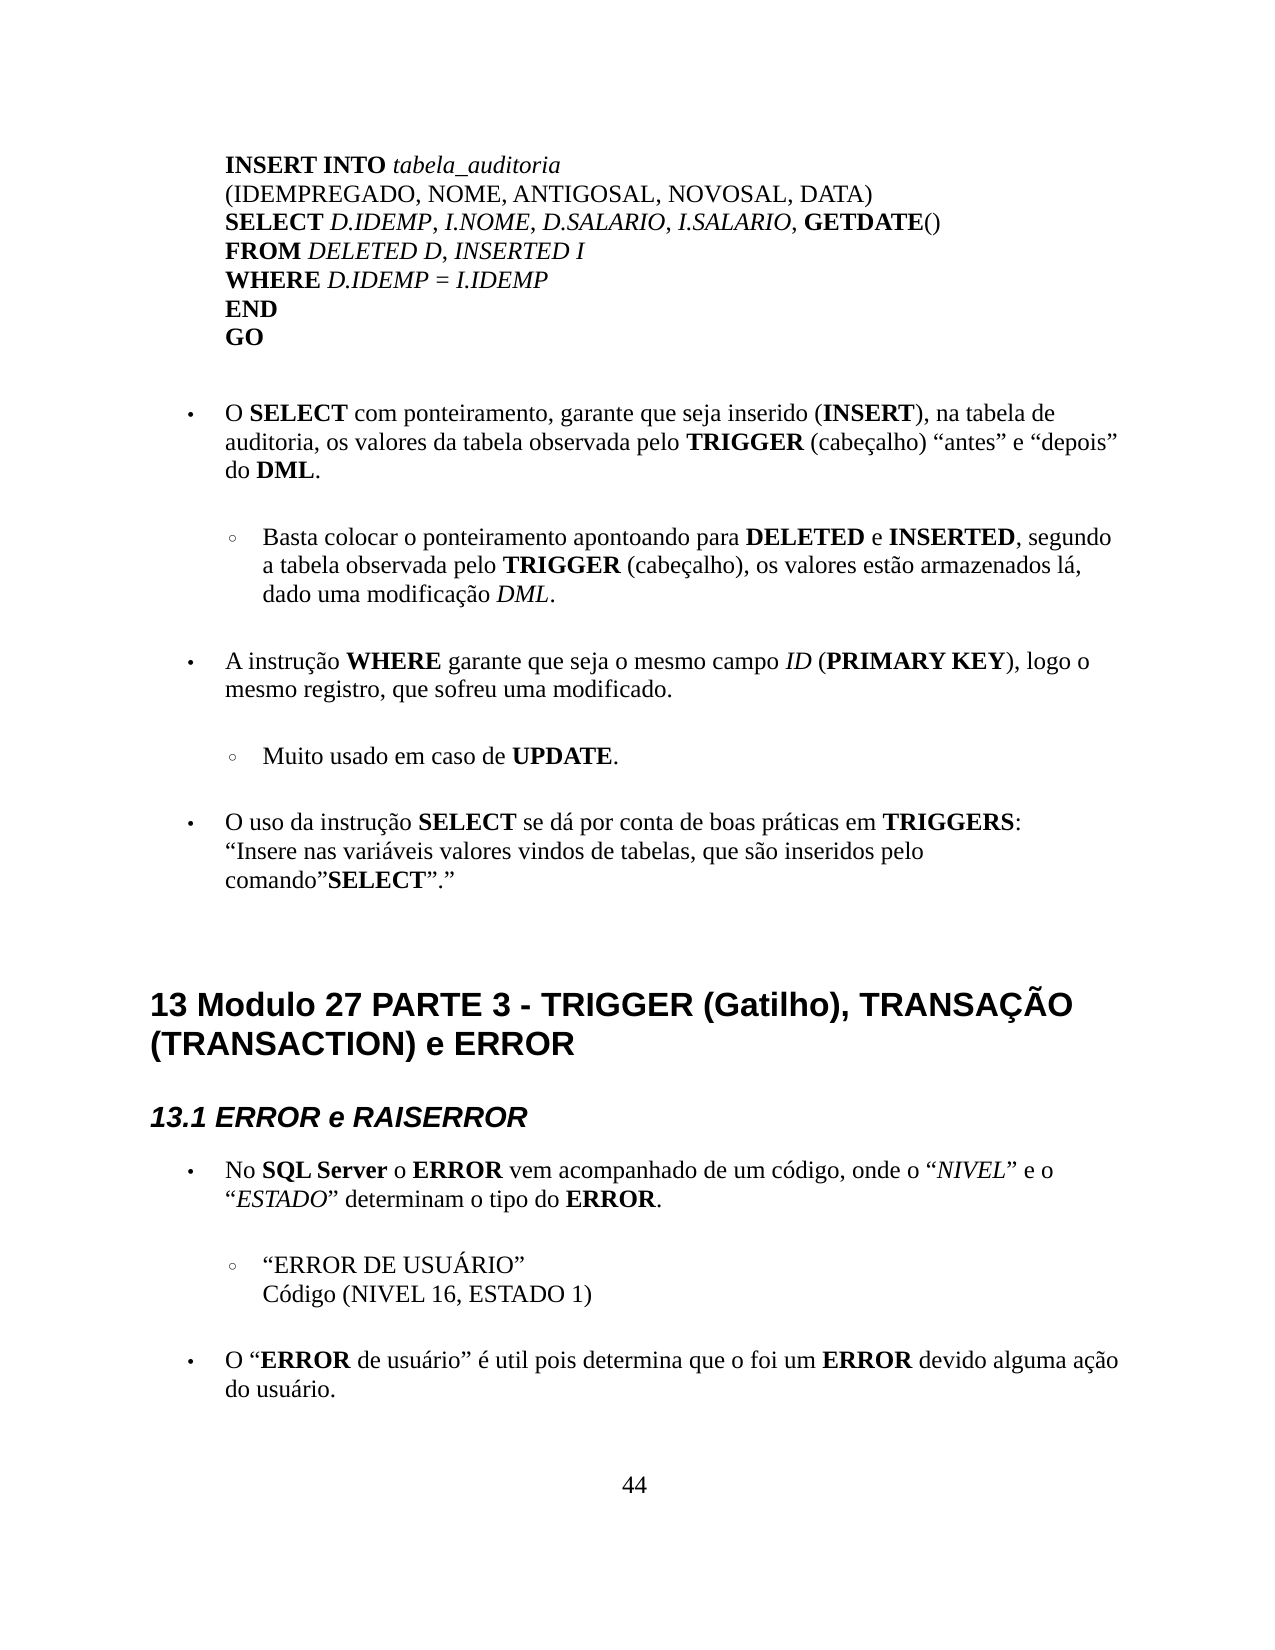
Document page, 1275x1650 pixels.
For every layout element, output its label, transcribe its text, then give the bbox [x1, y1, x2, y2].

list O “ERROR de usuário” é util pois determina que o foi um ERROR devido alguma ação do usuário. [187, 1345, 1125, 1432]
subtitle 13 Modulo 27 PARTE 3 - TRIGGER (Gatilho), TRANSAÇÃO (TRANSACTION) e ERROR [150, 985, 1125, 1062]
list O uso da instrução SELECT se dá por conta de boas práticas em TRIGGERS: “Insere nas variáveis valores vindos de tabelas, que são inseridos pelo comando”SELECT”.” [187, 807, 1125, 922]
list Basta colocar o ponteiramento apontoando para DELETED e INSERTED, segundo a tabela observada pelo TRIGGER (cabeçalho), os valores estão armazenados lá, dado uma modificação DML. [225, 522, 1125, 637]
list A instrução WHERE garante que seja o mesmo campo ID (PRIMARY KEY), logo o mesmo registro, que sofreu uma modificado. [187, 646, 1125, 732]
list “ERROR DE USUÁRIO” Código (NIVEL 16, ESTADO 1) [225, 1250, 1125, 1336]
list Muito usado em caso de UPDATE. [225, 741, 1125, 798]
subtitle 13.1 ERROR e RAISERROR [150, 1100, 1125, 1133]
list INSERT INTO tabela_auditoria (IDEMPREGADO, NOME, ANTIGOSAL, NOVOSAL, DATA) SELECT D.IDEMP, I.NOME, D.SALARIO, I.SALARIO, GETDATE() FROM DELETED D, INSERTED I WHERE D.IDEMP = I.IDEMP END GO [187, 150, 1125, 380]
list No SQL Server o ERROR vem acompanhado de um código, onde o “NIVEL” e o “ESTADO” determinam o tipo do ERROR. [187, 1155, 1125, 1241]
list O SELECT com ponteiramento, garante que seja inserido (INSERT), na tabela de auditoria, os valores da tabela observada pelo TRIGGER (cabeçalho) “antes” e “depois” do DML. [187, 398, 1125, 513]
